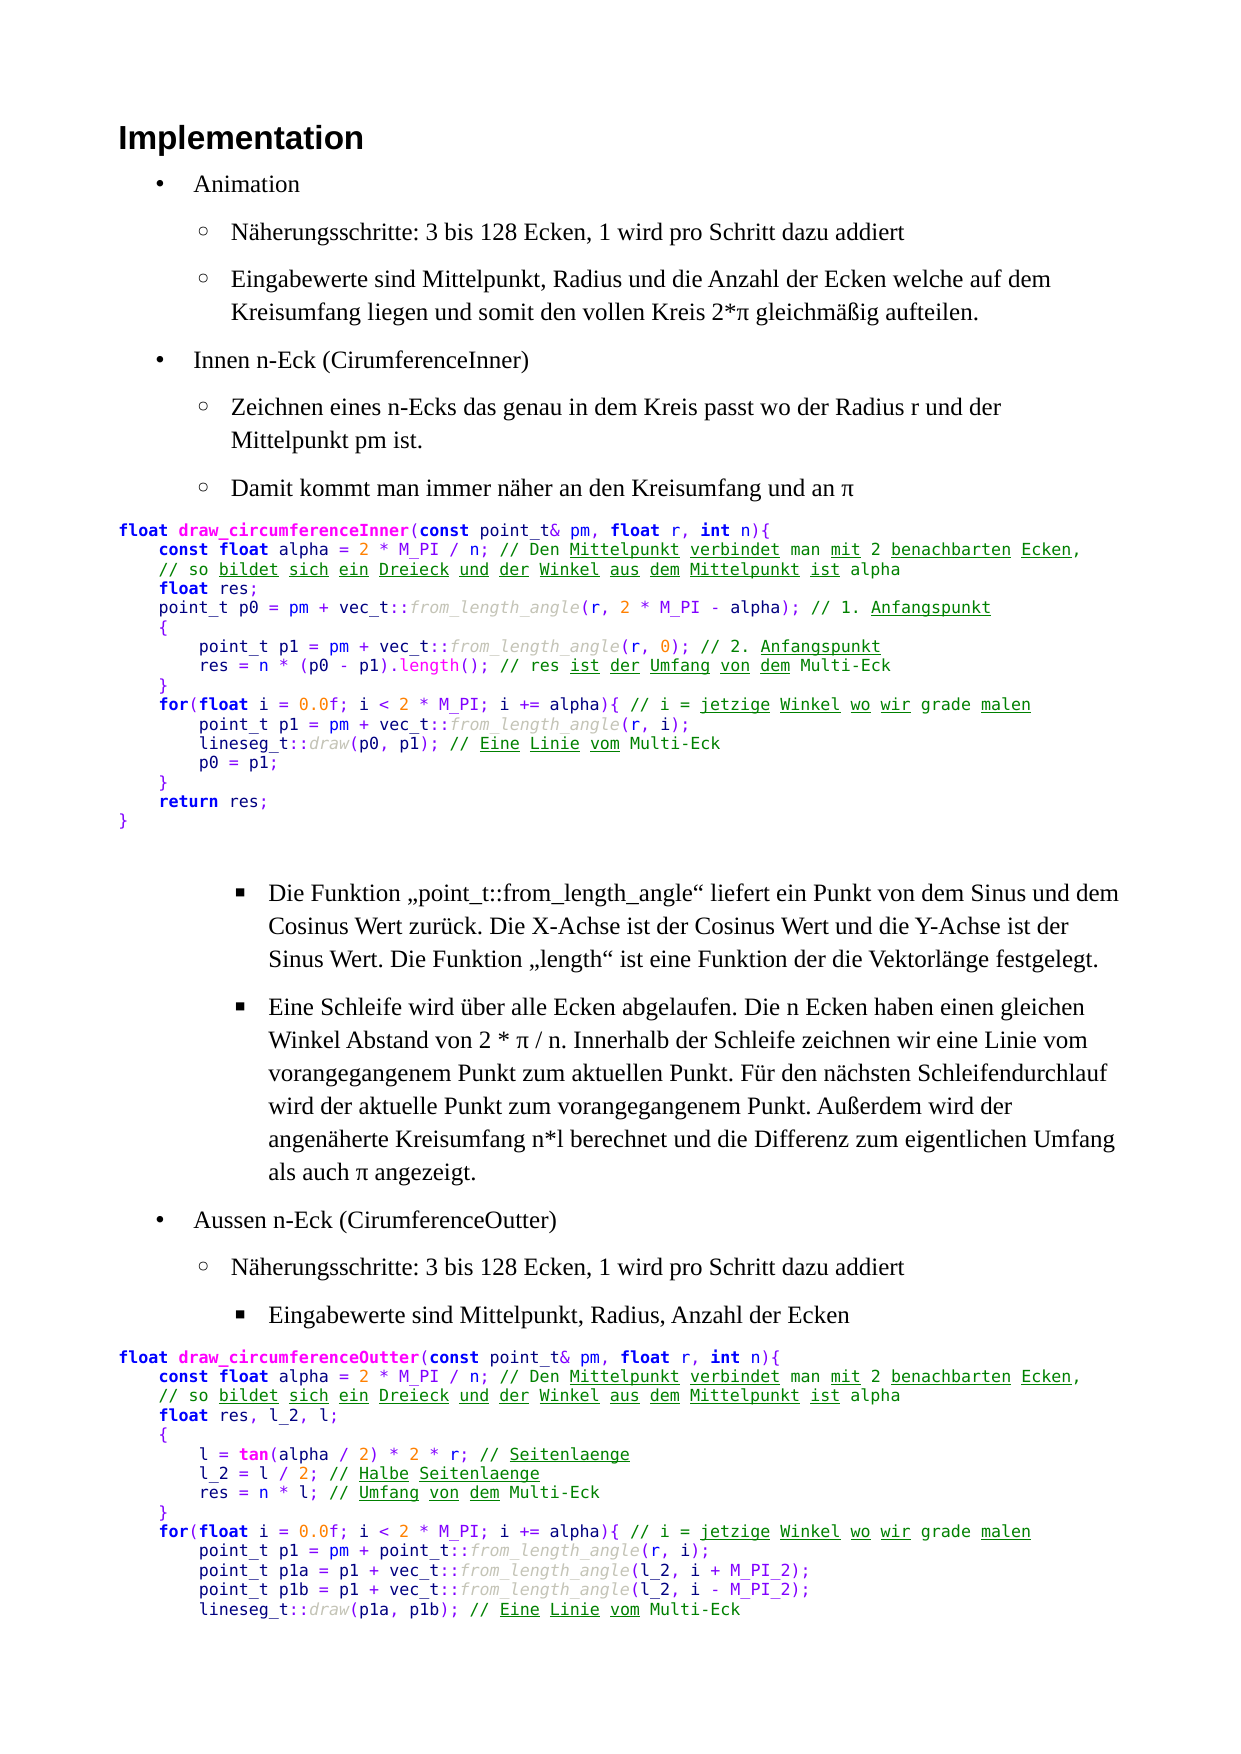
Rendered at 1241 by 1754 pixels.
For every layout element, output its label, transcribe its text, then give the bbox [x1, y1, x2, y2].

text point_t p1b = p1 + vec_t::from_length_angle(l_2, i - M_PI_2); [118, 1580, 1122, 1599]
list Eine Schleife wird über alle Ecken abgelaufen. Die n Ecken haben einen gleichen Winkel Abstand von 2 * π / n. Innerhalb der Schleife zeichnen wir eine Linie vom vorangegangenem Punkt zum aktuellen Punkt. Für den nächsten Schleifendurchlauf wird der aktuelle Punkt zum vorangegangenem Punkt. Außerdem wird der angenäherte Kreisumfang n*l berechnet und die Differenz zum eigentlichen Umfang als auch π angezeigt. [231, 992, 1122, 1186]
list Eingabewerte sind Mittelpunkt, Radius und die Anzahl der Ecken welche auf dem Kreisumfang liegen und somit den vollen Kreis 2*π gleichmäßig aufteilen. [193, 264, 1122, 326]
list Näherungsschritte: 3 bis 128 Ecken, 1 wird pro Schritt dazu addiert [193, 1252, 1122, 1281]
text for(float i = 0.0f; i < 2 * M_PI; i += alpha){ // i = jetzige Winkel wo wir grade malen [118, 695, 1122, 714]
text point_t p1a = p1 + vec_t::from_length_angle(l_2, i + M_PI_2); [118, 1561, 1122, 1580]
text float draw_circumferenceInner(const point_t& pm, float r, int n){ [118, 521, 1122, 540]
list Innen n-Eck (CirumferenceInner) [156, 345, 1122, 374]
text l = tan(alpha / 2) * 2 * r; // Seitenlaenge [118, 1444, 1122, 1464]
text { [118, 1425, 1122, 1444]
text p0 = p1; [118, 753, 1122, 773]
text point_t p0 = pm + vec_t::from_length_angle(r, 2 * M_PI - alpha); // 1. Anfangspunkt [118, 598, 1122, 618]
text const float alpha = 2 * M_PI / n; // Den Mittelpunkt verbindet man mit 2 benachbarten Ecken, [118, 540, 1122, 559]
text float res; [118, 579, 1122, 598]
list Animation [156, 169, 1122, 198]
list Näherungsschritte: 3 bis 128 Ecken, 1 wird pro Schritt dazu addiert [193, 217, 1122, 245]
text lineseg_t::draw(p0, p1); // Eine Linie vom Multi-Eck [118, 734, 1122, 753]
list Zeichnen eines n-Ecks das genau in dem Kreis passt wo der Radius r und der Mittelpunkt pm ist. [193, 392, 1122, 454]
text float res, l_2, l; [118, 1406, 1122, 1425]
subtitle Implementation [118, 118, 1122, 157]
text } [118, 1502, 1122, 1522]
text } [118, 811, 1122, 831]
text point_t p1 = pm + vec_t::from_length_angle(r, 0); // 2. Anfangspunkt [118, 637, 1122, 656]
text res = n * (p0 - p1).length(); // res ist der Umfang von dem Multi-Eck [118, 656, 1122, 676]
text const float alpha = 2 * M_PI / n; // Den Mittelpunkt verbindet man mit 2 benachbarten Ecken, [118, 1367, 1122, 1386]
text float draw_circumferenceOutter(const point_t& pm, float r, int n){ [118, 1347, 1122, 1367]
list Damit kommt man immer näher an den Kreisumfang und an π [193, 473, 1122, 502]
list Eingabewerte sind Mittelpunkt, Radius, Anzahl der Ecken [231, 1300, 1122, 1329]
text } [118, 676, 1122, 695]
text return res; [118, 792, 1122, 811]
text point_t p1 = pm + vec_t::from_length_angle(r, i); [118, 714, 1122, 734]
text lineseg_t::draw(p1a, p1b); // Eine Linie vom Multi-Eck [118, 1599, 1122, 1619]
text point_t p1 = pm + point_t::from_length_angle(r, i); [118, 1541, 1122, 1561]
list Aussen n-Eck (CirumferenceOutter) [156, 1205, 1122, 1233]
text for(float i = 0.0f; i < 2 * M_PI; i += alpha){ // i = jetzige Winkel wo wir grade malen [118, 1522, 1122, 1541]
text l_2 = l / 2; // Halbe Seitenlaenge [118, 1464, 1122, 1483]
text res = n * l; // Umfang von dem Multi-Eck [118, 1483, 1122, 1502]
text } [118, 773, 1122, 792]
text // so bildet sich ein Dreieck und der Winkel aus dem Mittelpunkt ist alpha [118, 559, 1122, 579]
text { [118, 618, 1122, 637]
list Die Funktion „point_t::from_length_angle“ liefert ein Punkt von dem Sinus und dem Cosinus Wert zurück. Die X-Achse ist der Cosinus Wert und die Y-Achse ist der Sinus Wert. Die Funktion „length“ ist eine Funktion der die Vektorlänge festgelegt. [231, 878, 1122, 973]
text // so bildet sich ein Dreieck und der Winkel aus dem Mittelpunkt ist alpha [118, 1386, 1122, 1406]
